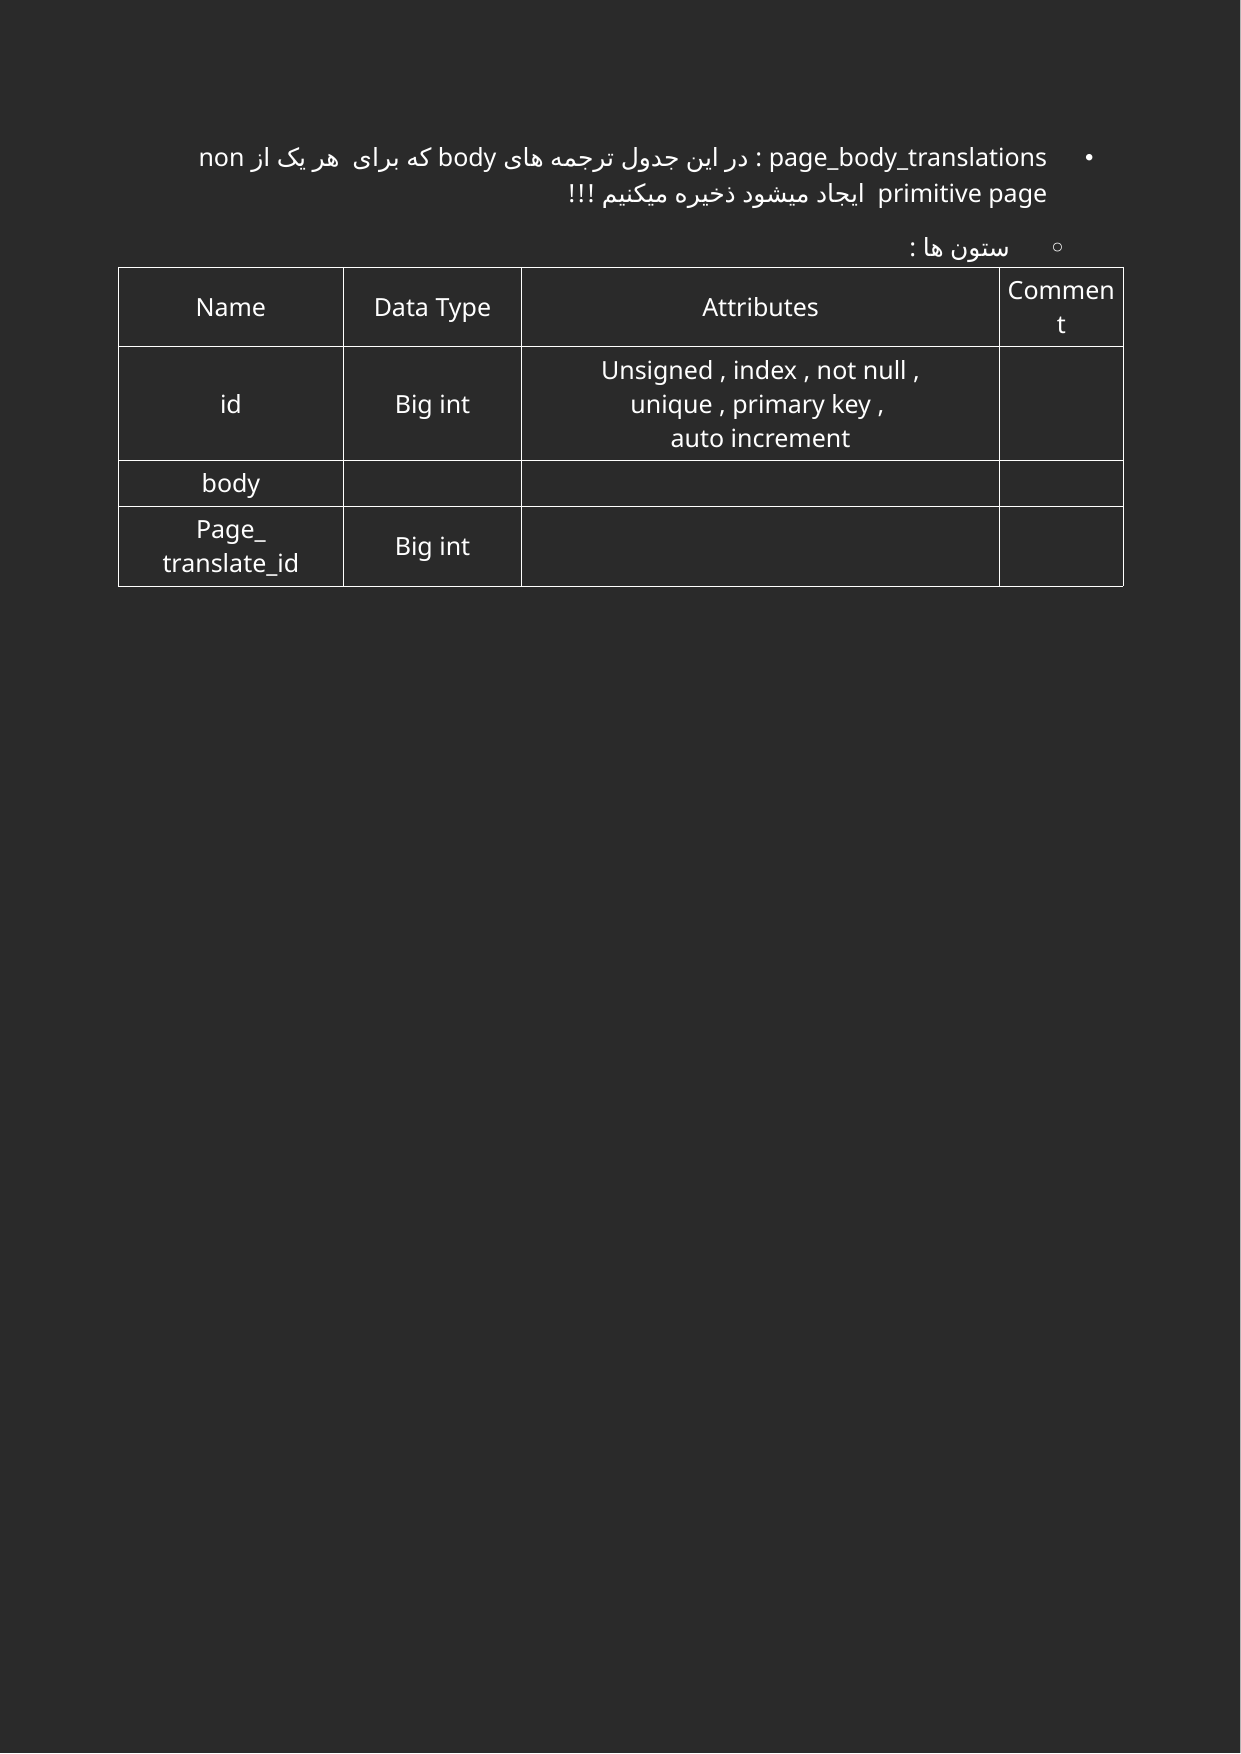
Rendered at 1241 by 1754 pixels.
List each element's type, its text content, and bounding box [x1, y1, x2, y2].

table_header Data Type [344, 268, 521, 346]
table_cell [522, 507, 999, 586]
table_cell id [119, 347, 343, 460]
table_header Comment [1000, 268, 1123, 346]
list page_body_translations : در این جدول ترجمه های body که برای هر یک از non primitive page ایجاد میشود ذخیره میکنیم !!! [118, 139, 1085, 213]
table_header Attributes [522, 268, 999, 346]
table_cell [1000, 507, 1123, 586]
table_cell Unsigned , index , not null , unique , primary key , auto increment [522, 347, 999, 460]
table_cell Page_ translate_id [119, 507, 343, 586]
table_header Name [119, 268, 343, 346]
list ستون ها :‌ [118, 234, 1047, 267]
table_cell body [119, 461, 343, 506]
table_cell [344, 461, 521, 506]
table_cell [1000, 461, 1123, 506]
table_cell Big int [344, 507, 521, 586]
table_cell [1000, 347, 1123, 460]
table_cell [522, 461, 999, 506]
table_cell Big int [344, 347, 521, 460]
